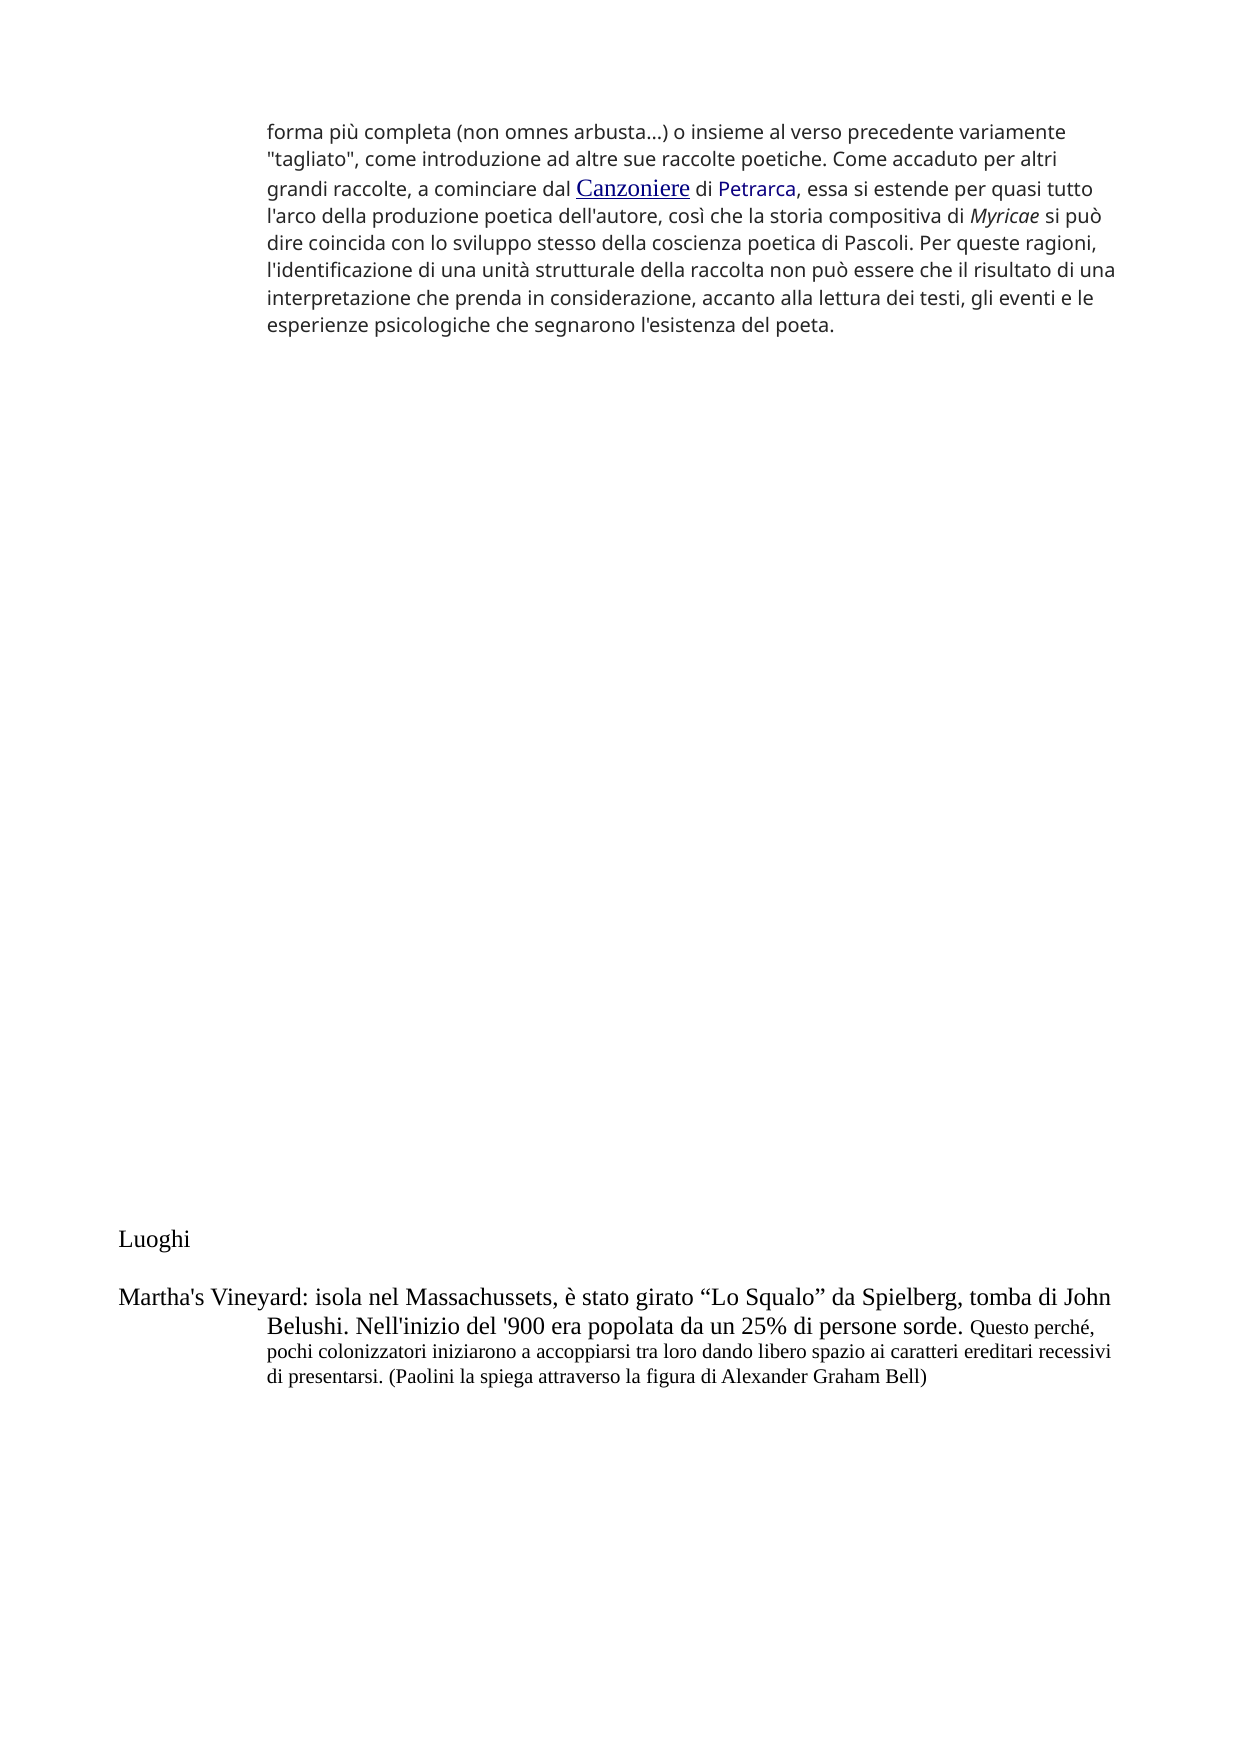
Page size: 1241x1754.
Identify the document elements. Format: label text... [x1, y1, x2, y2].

text Luoghi [118, 1224, 1122, 1253]
text Martha's Vineyard: isola nel Massachussets, è stato girato “Lo Squalo” da Spielberg, tomba di John Belushi. Nell'inizio del '900 era popolata da un 25% di persone sorde. Questo perché, pochi colonizzatori iniziarono a accoppiarsi tra loro dando libero spazio ai caratteri ereditari recessivi di presentarsi. (Paolini la spiega attraverso la figura di Alexander Graham Bell) [118, 1282, 1122, 1388]
text forma più completa (non omnes arbusta...) o insieme al verso precedente variamente "tagliato", come introduzione ad altre sue raccolte poetiche. Come accaduto per altri grandi raccolte, a cominciare dal Canzoniere di Petrarca, essa si estende per quasi tutto l'arco della produzione poetica dell'autore, così che la storia compositiva di Myricae si può dire coincida con lo sviluppo stesso della coscienza poetica di Pascoli. Per queste ragioni, l'identificazione di una unità strutturale della raccolta non può essere che il risultato di una interpretazione che prenda in considerazione, accanto alla lettura dei testi, gli eventi e le esperienze psicologiche che segnarono l'esistenza del poeta. [118, 118, 1122, 338]
